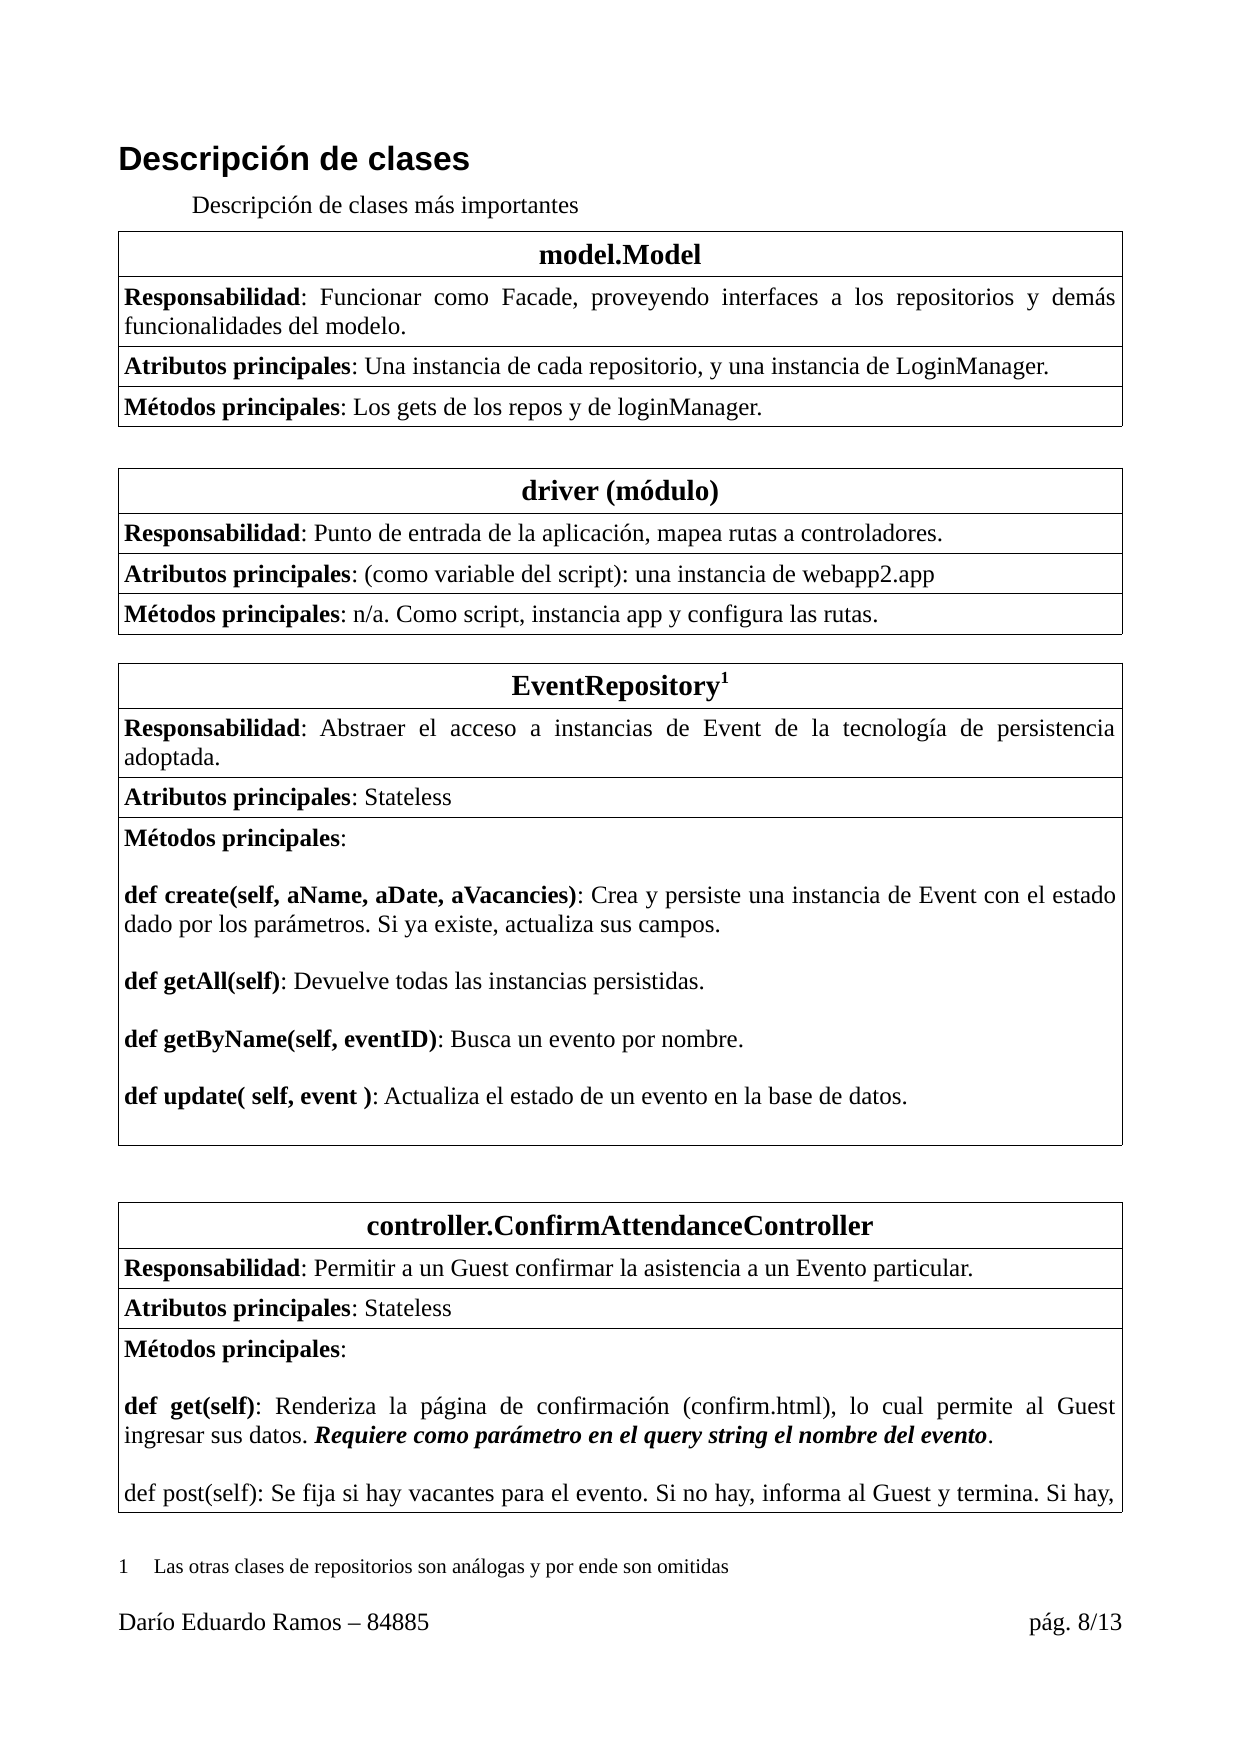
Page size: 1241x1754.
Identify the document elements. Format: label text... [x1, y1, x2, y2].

table_header driver (módulo) [119, 469, 1122, 513]
subtitle Descripción de clases [118, 139, 1122, 178]
table_cell Responsabilidad: Permitir a un Guest confirmar la asistencia a un Evento particular. [119, 1249, 1122, 1288]
table_header EventRepository [119, 664, 1122, 707]
table_cell Atributos principales: (como variable del script): una instancia de webapp2.app [119, 554, 1122, 593]
table_cell Métodos principales: def create(self, aName, aDate, aVacancies): Crea y persiste una instancia de Event con el estado dado por los parámetros. Si ya existe, actualiza sus campos. def getAll(self): Devuelve todas las instancias persistidas. def getByName(self, eventID): Busca un evento por nombre. def update( self, event ): Actualiza el estado de un evento en la base de datos. [119, 818, 1122, 1145]
table_cell Responsabilidad: Punto de entrada de la aplicación, mapea rutas a controladores. [119, 514, 1122, 553]
table_cell Atributos principales: Stateless [119, 778, 1122, 817]
text Descripción de clases más importantes [118, 190, 1122, 219]
table_cell Métodos principales: def get(self): Renderiza la página de confirmación (confirm.html), lo cual permite al Guest ingresar sus datos. Requiere como parámetro en el query string el nombre del evento. def post(self): Se fija si hay vacantes para el evento. Si no hay, informa al Guest y termina. Si hay, [119, 1329, 1122, 1512]
table_header model.Model [119, 232, 1122, 276]
table_cell Métodos principales: Los gets de los repos y de loginManager. [119, 387, 1122, 426]
table_cell Métodos principales: n/a. Como script, instancia app y configura las rutas. [119, 594, 1122, 633]
table_header controller.ConfirmAttendanceController [119, 1203, 1122, 1247]
table_cell Atributos principales: Stateless [119, 1289, 1122, 1328]
table_cell Responsabilidad: Funcionar como Facade, proveyendo interfaces a los repositorios y demás funcionalidades del modelo. [119, 277, 1122, 346]
table_cell Atributos principales: Una instancia de cada repositorio, y una instancia de LoginManager. [119, 347, 1122, 386]
table_cell Responsabilidad: Abstraer el acceso a instancias de Event de la tecnología de persistencia adoptada. [119, 709, 1122, 777]
